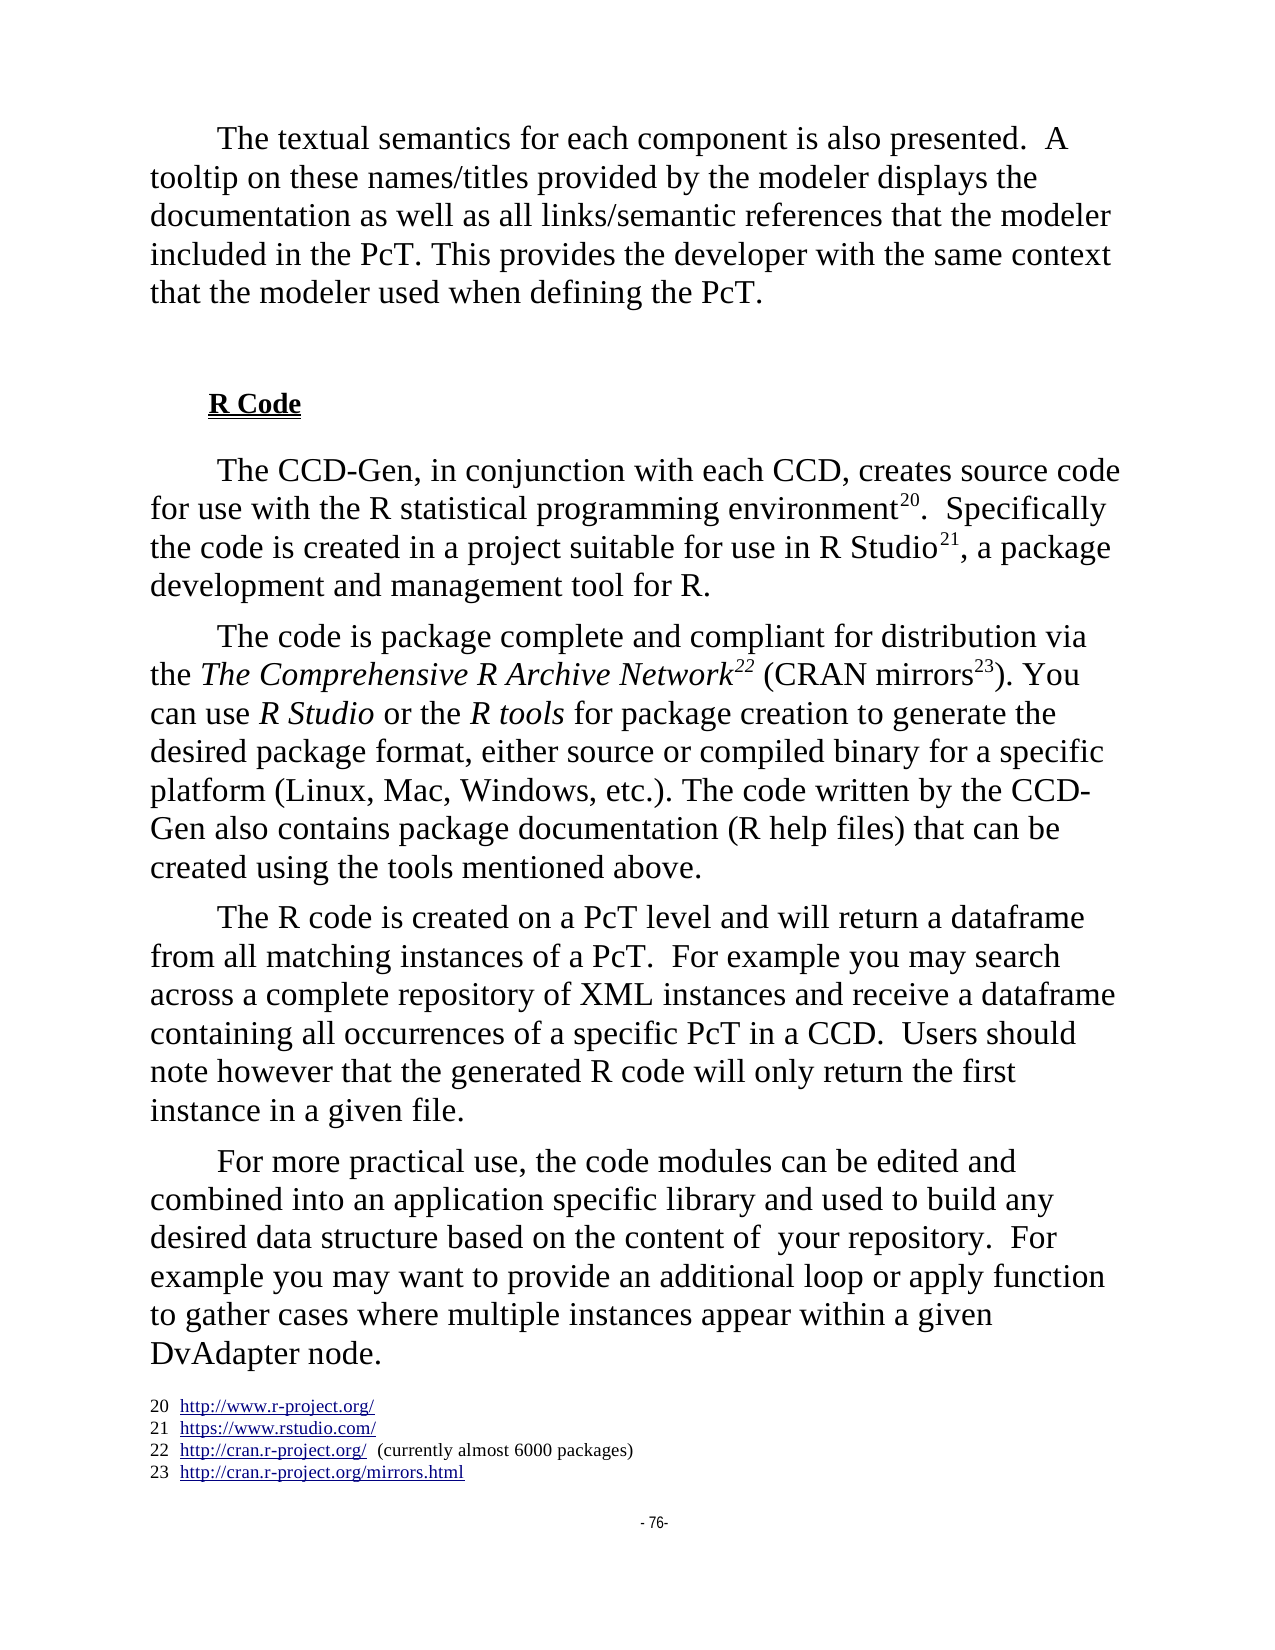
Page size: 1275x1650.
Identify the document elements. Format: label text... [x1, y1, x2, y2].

text The textual semantics for each component is also presented. A tooltip on these names/titles provided by the modeler displays the documentation as well as all links/semantic references that the modeler included in the PcT. This provides the developer with the same context that the modeler used when defining the PcT. [150, 118, 1125, 310]
text http://cran.r-project.org/ (currently almost 6000 packages) [150, 1439, 1125, 1461]
text The R code is created on a PcT level and will return a dataframe from all matching instances of a PcT. For example you may search across a complete repository of XML instances and receive a dataframe containing all occurrences of a specific PcT in a CCD. Users should note however that the generated R code will only return the first instance in a given file. [150, 897, 1125, 1128]
text https://www.rstudio.com/ [150, 1417, 1125, 1439]
text http://www.r-project.org/ [150, 1394, 1125, 1417]
text For more practical use, the code modules can be edited and combined into an application specific library and used to build any desired data structure based on the content of your repository. For example you may want to provide an additional loop or apply function to gather cases where multiple instances appear within a given DvAdapter node. [150, 1141, 1125, 1371]
text The CCD-Gen, in conjunction with each CCD, creates source code for use with the R statistical programming environment. Specifically the code is created in a project suitable for use in R Studio, a package development and management tool for R. [150, 450, 1125, 603]
text The code is package complete and compliant for distribution via the The Comprehensive R Archive Network (CRAN mirrors). You can use R Studio or the R tools for package creation to generate the desired package format, either source or compiled binary for a specific platform (Linux, Mac, Windows, etc.). The code written by the CCD-Gen also contains package documentation (R help files) that can be created using the tools mentioned above. [150, 616, 1125, 885]
text http://cran.r-project.org/mirrors.html [150, 1461, 1125, 1483]
subtitle R Code [150, 386, 1125, 419]
